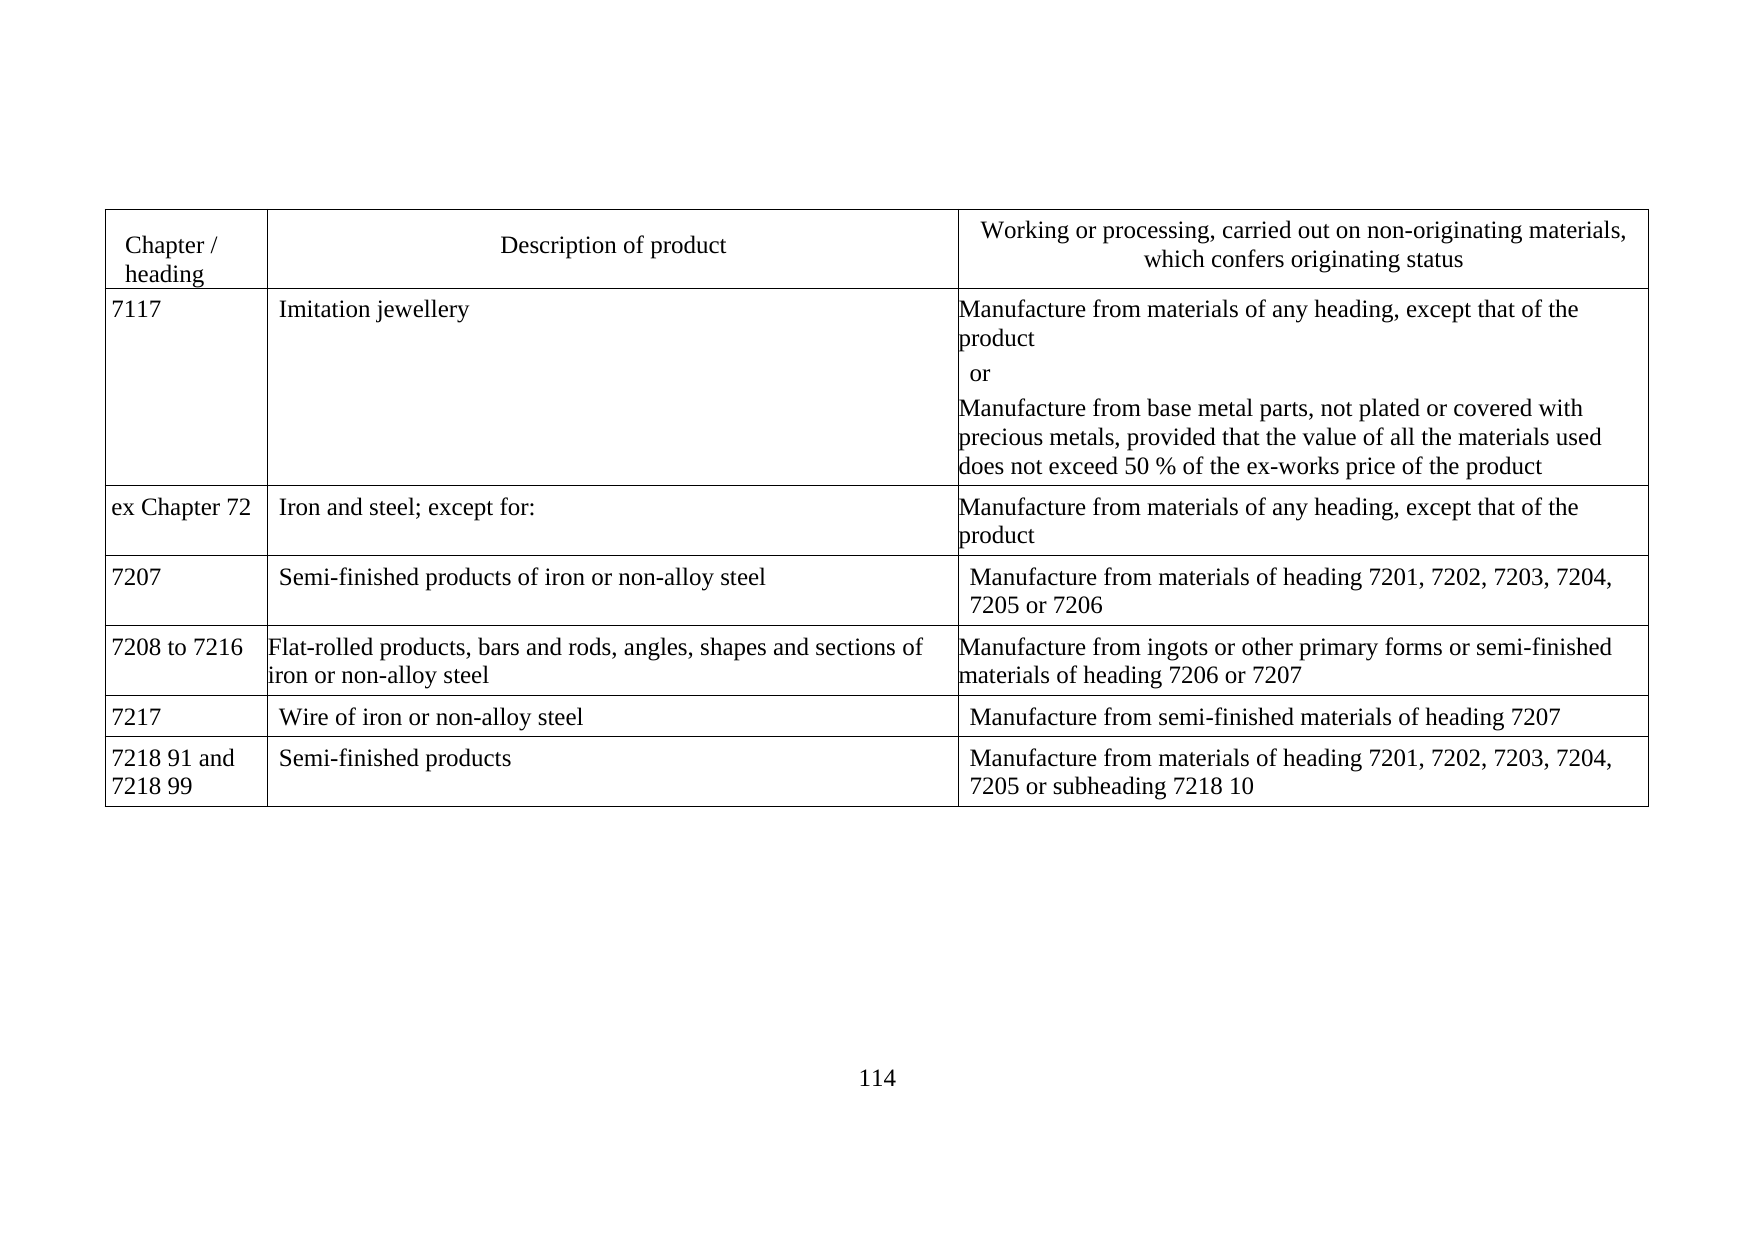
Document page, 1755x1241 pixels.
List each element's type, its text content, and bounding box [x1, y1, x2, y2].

table_header Working or processing, carried out on non-originating materials, which confers originating status [959, 210, 1648, 287]
table_cell 7217 [106, 696, 267, 736]
table_cell 7208 to 7216 [106, 626, 267, 694]
table_cell 7117 [106, 289, 267, 485]
table_header Description of product [268, 210, 958, 287]
table_cell Manufacture from materials of heading 7201, 7202, 7203, 7204, 7205 or subheading 7218 10 [959, 737, 1648, 806]
table_cell Manufacture from materials of heading 7201, 7202, 7203, 7204, 7205 or 7206 [959, 556, 1648, 625]
table_cell 7207 [106, 556, 267, 625]
table_cell Manufacture from semi-finished materials of heading 7207 [959, 696, 1648, 736]
table_cell 7218 91 and 7218 99 [106, 737, 267, 806]
table_cell Manufacture from materials of any heading, except that of the product [959, 486, 1648, 555]
table_cell Iron and steel; except for: [268, 486, 958, 555]
table_cell Semi-finished products of iron or non-alloy steel [268, 556, 958, 625]
table_header Chapter / heading [106, 210, 267, 287]
table_cell Semi-finished products [268, 737, 958, 806]
table_cell Manufacture from materials of any heading, except that of the product or Manufacture from base metal parts, not plated or covered with precious metals, provided that the value of all the materials used does not exceed 50 % of the ex-works price of the product [959, 289, 1648, 485]
table_cell Imitation jewellery [268, 289, 958, 485]
table_cell Flat-rolled products, bars and rods, angles, shapes and sections of iron or non-alloy steel [268, 626, 958, 694]
table_cell Wire of iron or non-alloy steel [268, 696, 958, 736]
table_cell Manufacture from ingots or other primary forms or semi-finished materials of heading 7206 or 7207 [959, 626, 1648, 694]
table_cell ex Chapter 72 [106, 486, 267, 555]
